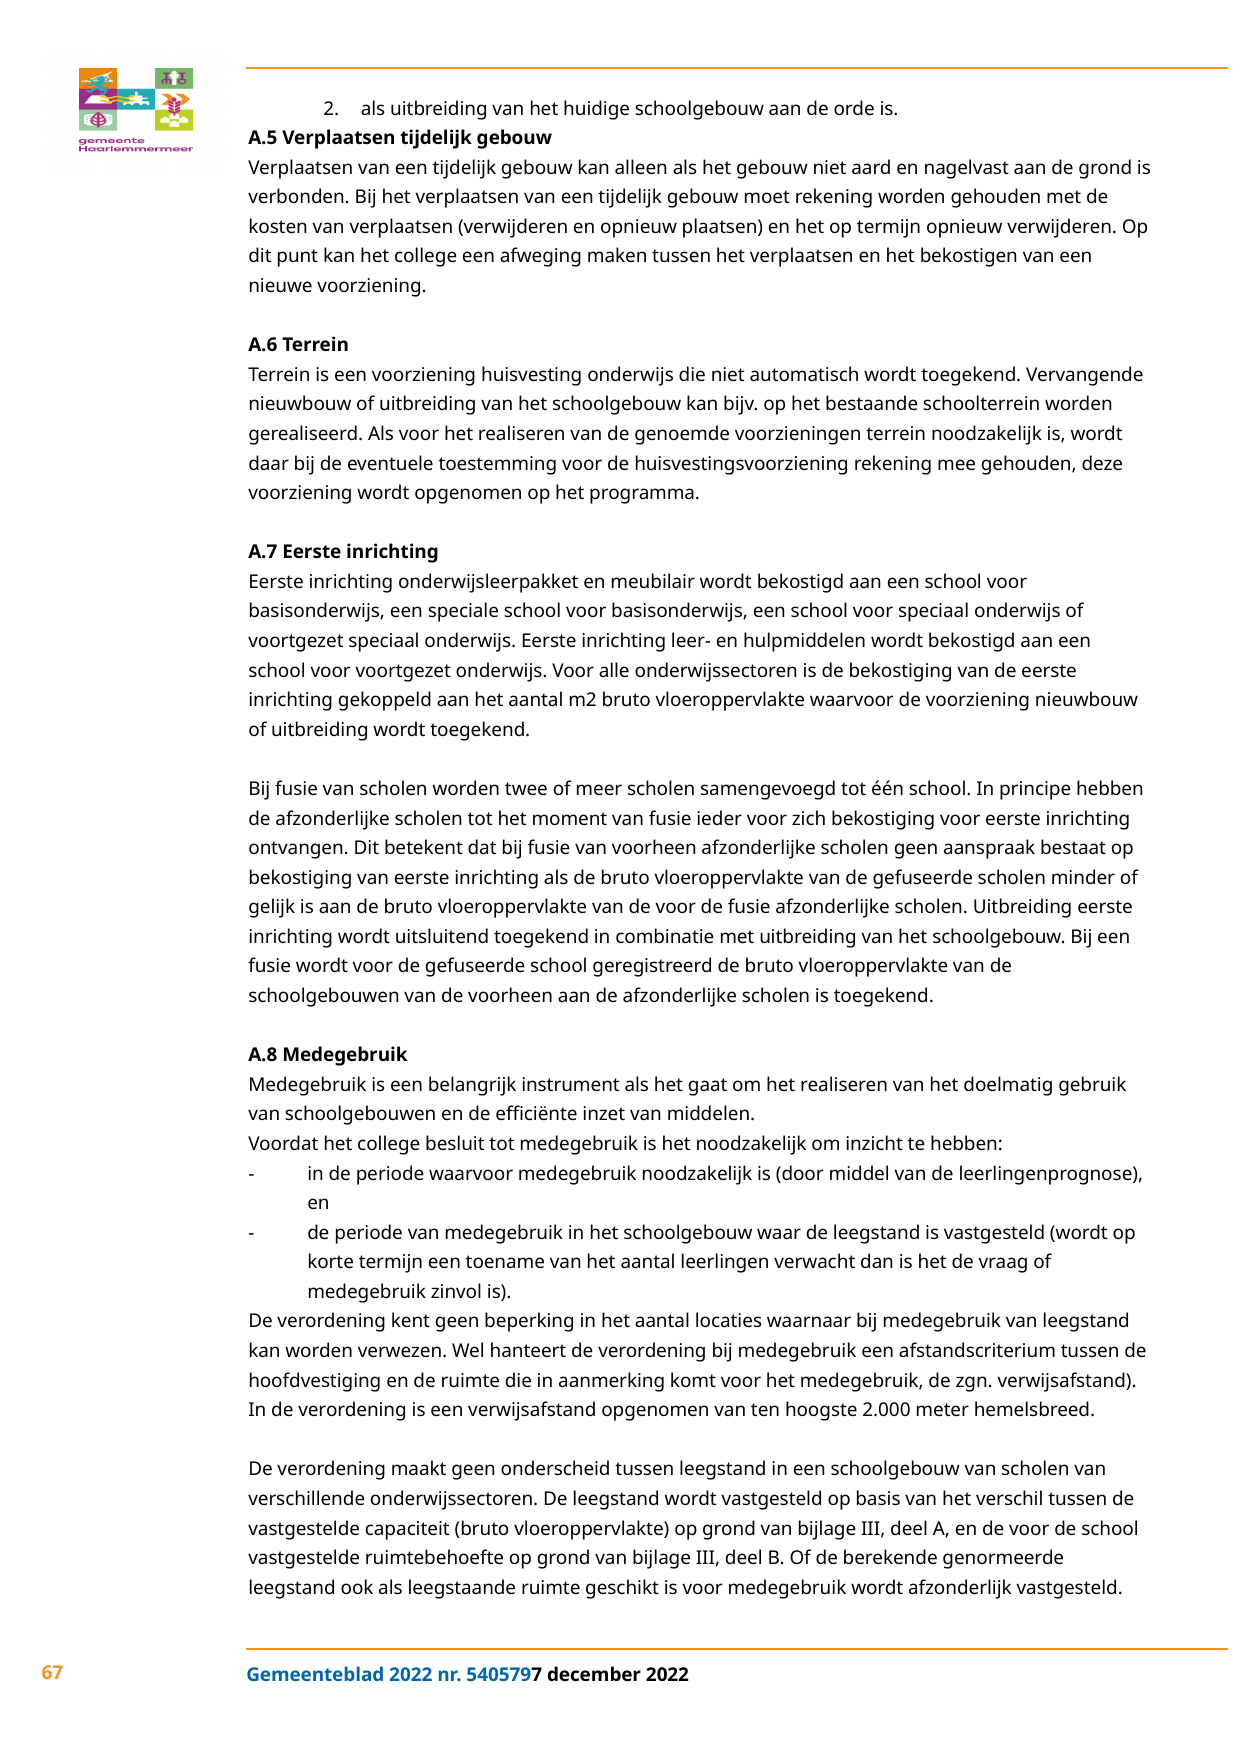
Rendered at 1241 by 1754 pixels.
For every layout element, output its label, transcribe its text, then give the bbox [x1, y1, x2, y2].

text De verordening maakt geen onderscheid tussen leegstand in een schoolgebouw van scholen van verschillende onderwijssectoren. De leegstand wordt vastgesteld op basis van het verschil tussen de vastgestelde capaciteit (bruto vloeroppervlakte) op grond van bijlage III, deel A, en de voor de school vastgestelde ruimtebehoefte op grond van bijlage III, deel B. Of de berekende genormeerde leegstand ook als leegstaande ruimte geschikt is voor medegebruik wordt afzonderlijk vastgesteld. [248, 1456, 1152, 1600]
text A.8 Medegebruik [248, 1041, 1152, 1067]
text De verordening kent geen beperking in het aantal locaties waarnaar bij medegebruik van leegstand kan worden verwezen. Wel hanteert de verordening bij medegebruik een afstandscriterium tussen de hoofdvestiging en de ruimte die in aanmerking komt voor het medegebruik, de zgn. verwijsafstand). In de verordening is een verwijsafstand opgenomen van ten hoogste 2.000 meter hemelsbreed. [248, 1308, 1152, 1422]
text Bij fusie van scholen worden twee of meer scholen samengevoegd tot één school. In principe hebben de afzonderlijke scholen tot het moment van fusie ieder voor zich bekostiging voor eerste inrichting ontvangen. Dit betekent dat bij fusie van voorheen afzonderlijke scholen geen aanspraak bestaat op bekostiging van eerste inrichting als de bruto vloeroppervlakte van de gefuseerde scholen minder of gelijk is aan de bruto vloeroppervlakte van de voor de fusie afzonderlijke scholen. Uitbreiding eerste inrichting wordt uitsluitend toegekend in combinatie met uitbreiding van het schoolgebouw. Bij een fusie wordt voor de gefuseerde school geregistreerd de bruto vloeroppervlakte van de schoolgebouwen van de voorheen aan de afzonderlijke scholen is toegekend. [248, 775, 1152, 1008]
text A.6 Terrein [248, 331, 1152, 357]
text Eerste inrichting onderwijsleerpakket en meubilair wordt bekostigd aan een school voor basisonderwijs, een speciale school voor basisonderwijs, een school voor speciaal onderwijs of voortgezet speciaal onderwijs. Eerste inrichting leer- en hulpmiddelen wordt bekostigd aan een school voor voortgezet onderwijs. Voor alle onderwijssectoren is de bekostiging van de eerste inrichting gekoppeld aan het aantal m2 bruto vloeroppervlakte waarvoor de voorziening nieuwbouw of uitbreiding wordt toegekend. [248, 568, 1152, 742]
list als uitbreiding van het huidige schoolgebouw aan de orde is. [323, 95, 1152, 121]
text A.7 Eerste inrichting [248, 538, 1152, 564]
text Voordat het college besluit tot medegebruik is het noodzakelijk om inzicht te hebben: [248, 1130, 1152, 1156]
list de periode van medegebruik in het schoolgebouw waar de leegstand is vastgesteld (wordt op korte termijn een toename van het aantal leerlingen verwacht dan is het de vraag of medegebruik zinvol is). [248, 1219, 1152, 1304]
list in de periode waarvoor medegebruik noodzakelijk is (door middel van de leerlingenprognose), en [248, 1160, 1152, 1215]
text Terrein is een voorziening huisvesting onderwijs die niet automatisch wordt toegekend. Vervangende nieuwbouw of uitbreiding van het schoolgebouw kan bijv. op het bestaande schoolterrein worden gerealiseerd. Als voor het realiseren van de genoemde voorzieningen terrein noodzakelijk is, wordt daar bij de eventuele toestemming voor de huisvestingsvoorziening rekening mee gehouden, deze voorziening wordt opgenomen op het programma. [248, 361, 1152, 505]
picture [41, 47, 231, 172]
text Medegebruik is een belangrijk instrument als het gaat om het realiseren van het doelmatig gebruik van schoolgebouwen en de efficiënte inzet van middelen. [248, 1071, 1152, 1126]
text Verplaatsen van een tijdelijk gebouw kan alleen als het gebouw niet aard en nagelvast aan de grond is verbonden. Bij het verplaatsen van een tijdelijk gebouw moet rekening worden gehouden met de kosten van verplaatsen (verwijderen en opnieuw plaatsen) en het op termijn opnieuw verwijderen. Op dit punt kan het college een afweging maken tussen het verplaatsen en het bekostigen van een nieuwe voorziening. [248, 154, 1152, 298]
text A.5 Verplaatsen tijdelijk gebouw [248, 124, 1152, 150]
